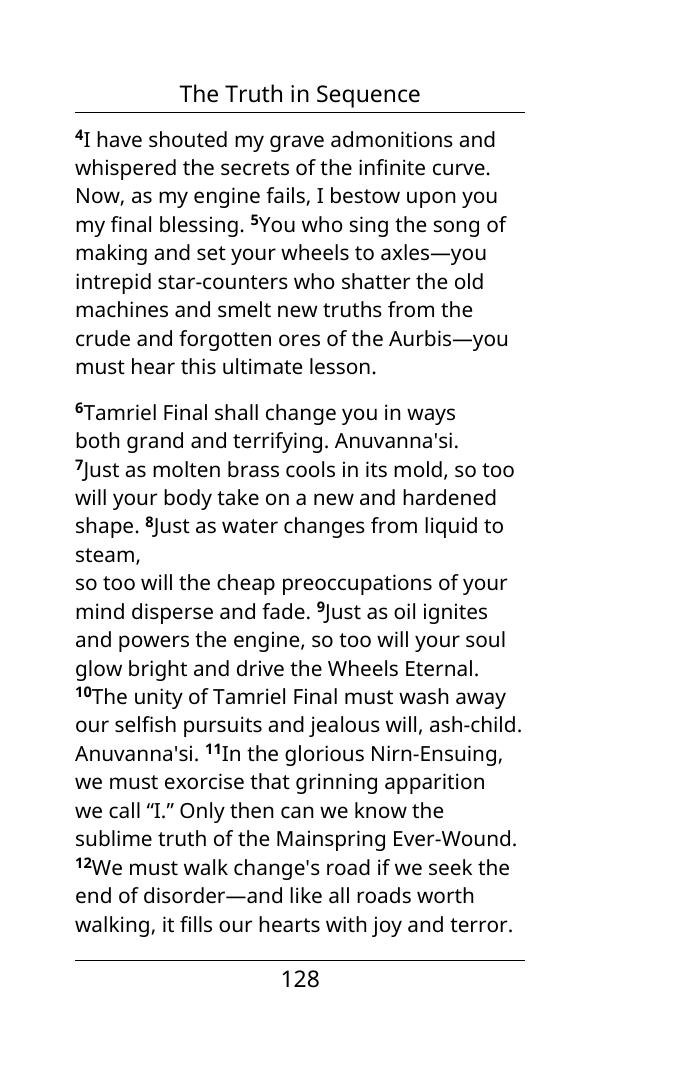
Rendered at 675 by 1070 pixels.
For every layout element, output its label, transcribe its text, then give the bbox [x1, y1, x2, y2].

text 4I have shouted my grave admonitions and whispered the secrets of the infinite curve. Now, as my engine fails, I bestow upon you my final blessing. 5You who sing the song of making and set your wheels to axles—you intrepid star-counters who shatter the old machines and smelt new truths from the crude and forgotten ores of the Aurbis—you must hear this ultimate lesson. [75, 125, 525, 381]
text 6Tamriel Final shall change you in ways both grand and terrifying. Anuvanna'si. 7Just as molten brass cools in its mold, so too will your body take on a new and hardened shape. 8Just as water changes from liquid to steam, so too will the cheap preoccupations of your mind disperse and fade. 9Just as oil ignites and powers the engine, so too will your soul glow bright and drive the Wheels Eternal. 10The unity of Tamriel Final must wash away our selfish pursuits and jealous will, ash-child. Anuvanna'si. 11In the glorious Nirn-Ensuing, we must exorcise that grinning apparition we call “I.” Only then can we know the sublime truth of the Mainspring Ever-Wound. 12We must walk change's road if we seek the end of disorder—and like all roads worth walking, it fills our hearts with joy and terror. [75, 398, 525, 938]
